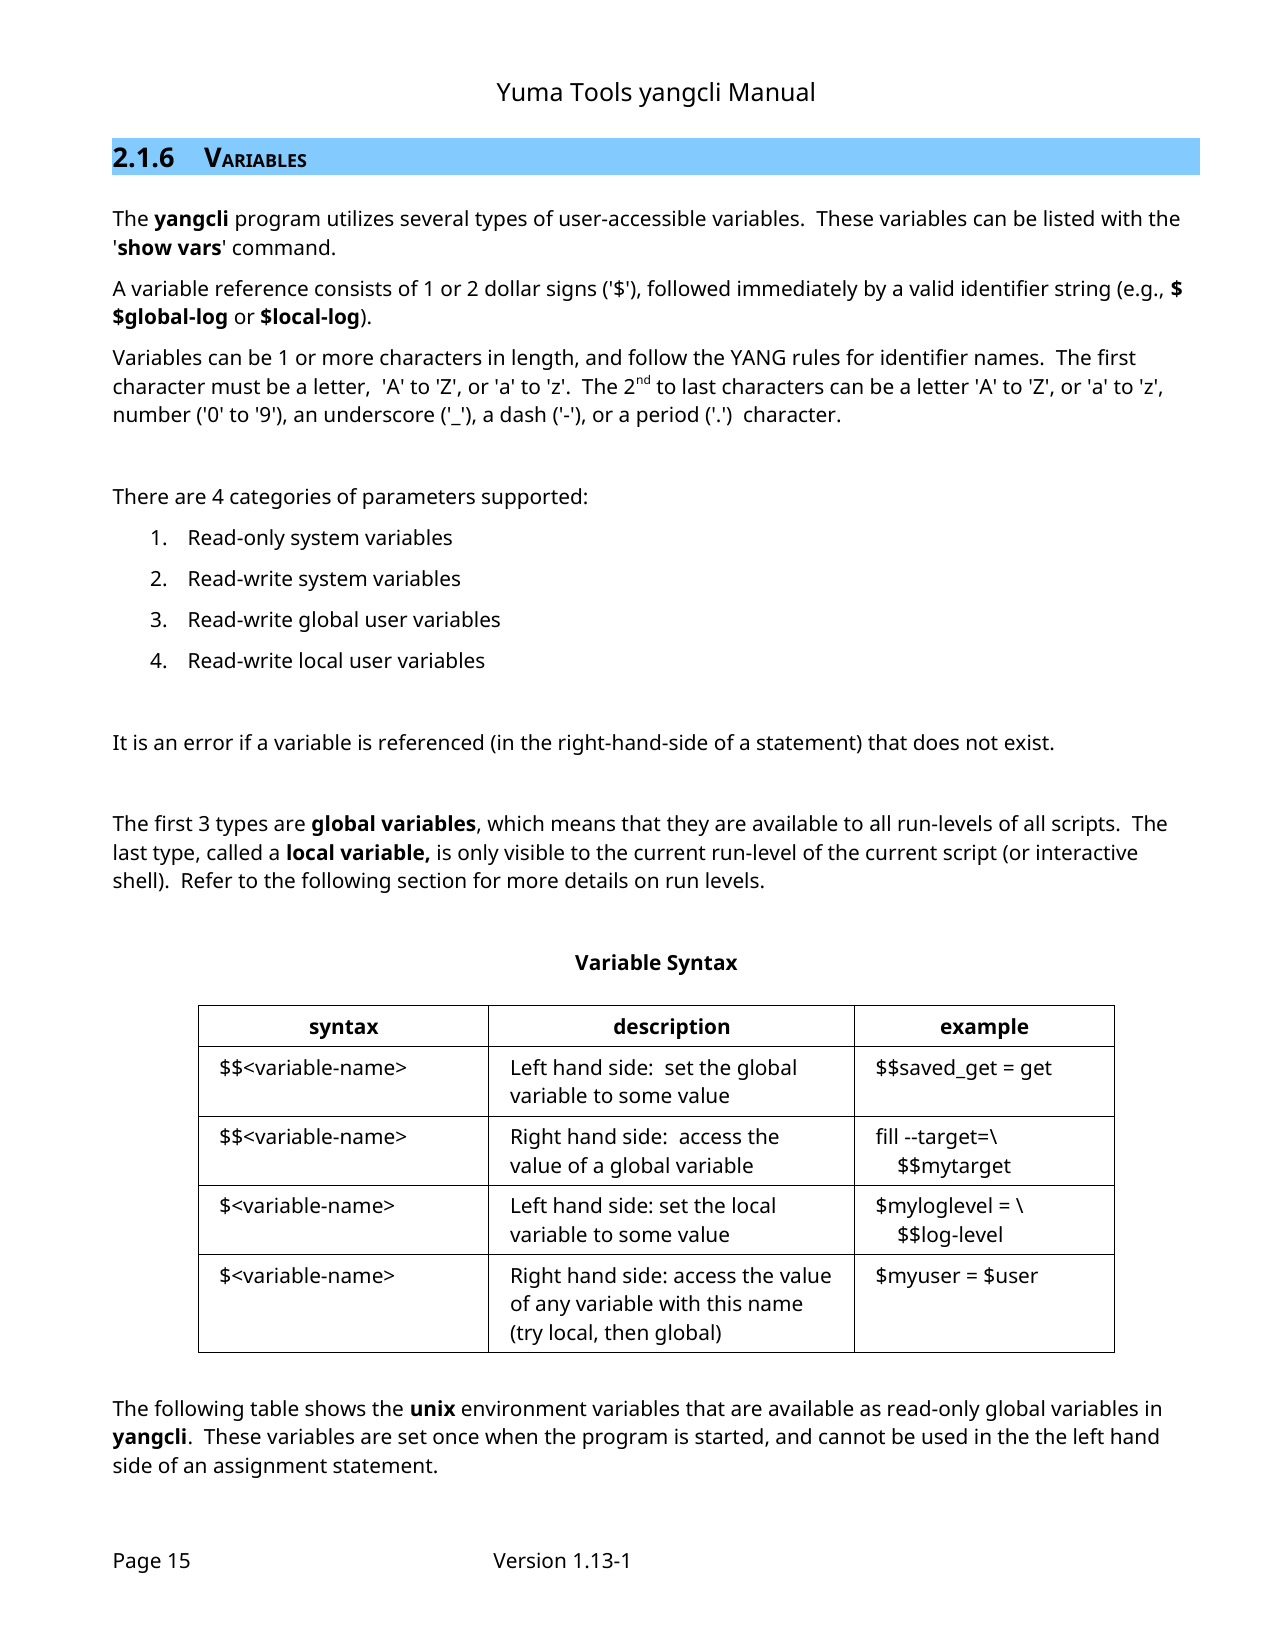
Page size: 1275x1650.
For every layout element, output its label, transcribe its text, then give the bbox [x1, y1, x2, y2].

text There are 4 categories of parameters supported: [112, 482, 1200, 511]
text The following table shows the unix environment variables that are available as read-only global variables in yangcli. These variables are set once when the program is started, and cannot be used in the the left hand side of an assignment statement. [112, 1394, 1200, 1479]
list Read-write local user variables [150, 646, 1200, 674]
list Read-write system variables [150, 564, 1200, 592]
table_cell $myuser = $user [855, 1255, 1114, 1352]
table_cell $$<variable-name> [199, 1117, 488, 1185]
text The yangcli program utilizes several types of user-accessible variables. These variables can be listed with the 'show vars' command. [112, 204, 1200, 261]
list Read-only system variables [150, 523, 1200, 551]
subtitle Variable Syntax [127, 948, 1185, 977]
text The first 3 types are global variables, which means that they are available to all run-levels of all scripts. The last type, called a local variable, is only visible to the current run-level of the current script (or interactive shell). Refer to the following section for more details on run levels. [112, 809, 1200, 895]
table_cell Right hand side: access the value of any variable with this name (try local, then global) [489, 1255, 854, 1352]
subtitle Variables [112, 138, 1200, 175]
table_header example [855, 1006, 1114, 1046]
table_header syntax [199, 1006, 488, 1046]
table_cell $$<variable-name> [199, 1047, 488, 1116]
table_cell Left hand side: set the global variable to some value [489, 1047, 854, 1116]
text Variables can be 1 or more characters in length, and follow the YANG rules for identifier names. The first character must be a letter, 'A' to 'Z', or 'a' to 'z'. The 2nd to last characters can be a letter 'A' to 'Z', or 'a' to 'z', number ('0' to '9'), an underscore ('_'), a dash ('-'), or a period ('.') character. [112, 343, 1200, 429]
text A variable reference consists of 1 or 2 dollar signs ('$'), followed immediately by a valid identifier string (e.g., $$global-log or $local-log). [112, 274, 1200, 331]
table_cell $myloglevel = \ $$log-level [855, 1186, 1114, 1254]
list Read-write global user variables [150, 605, 1200, 633]
text It is an error if a variable is referenced (in the right-hand-side of a statement) that does not exist. [112, 728, 1200, 756]
table_cell Right hand side: access the value of a global variable [489, 1117, 854, 1185]
table_cell Left hand side: set the local variable to some value [489, 1186, 854, 1254]
table_cell $<variable-name> [199, 1255, 488, 1352]
table_cell fill --target=\ $$mytarget [855, 1117, 1114, 1185]
table_cell $$saved_get = get [855, 1047, 1114, 1116]
table_header description [489, 1006, 854, 1046]
table_cell $<variable-name> [199, 1186, 488, 1254]
